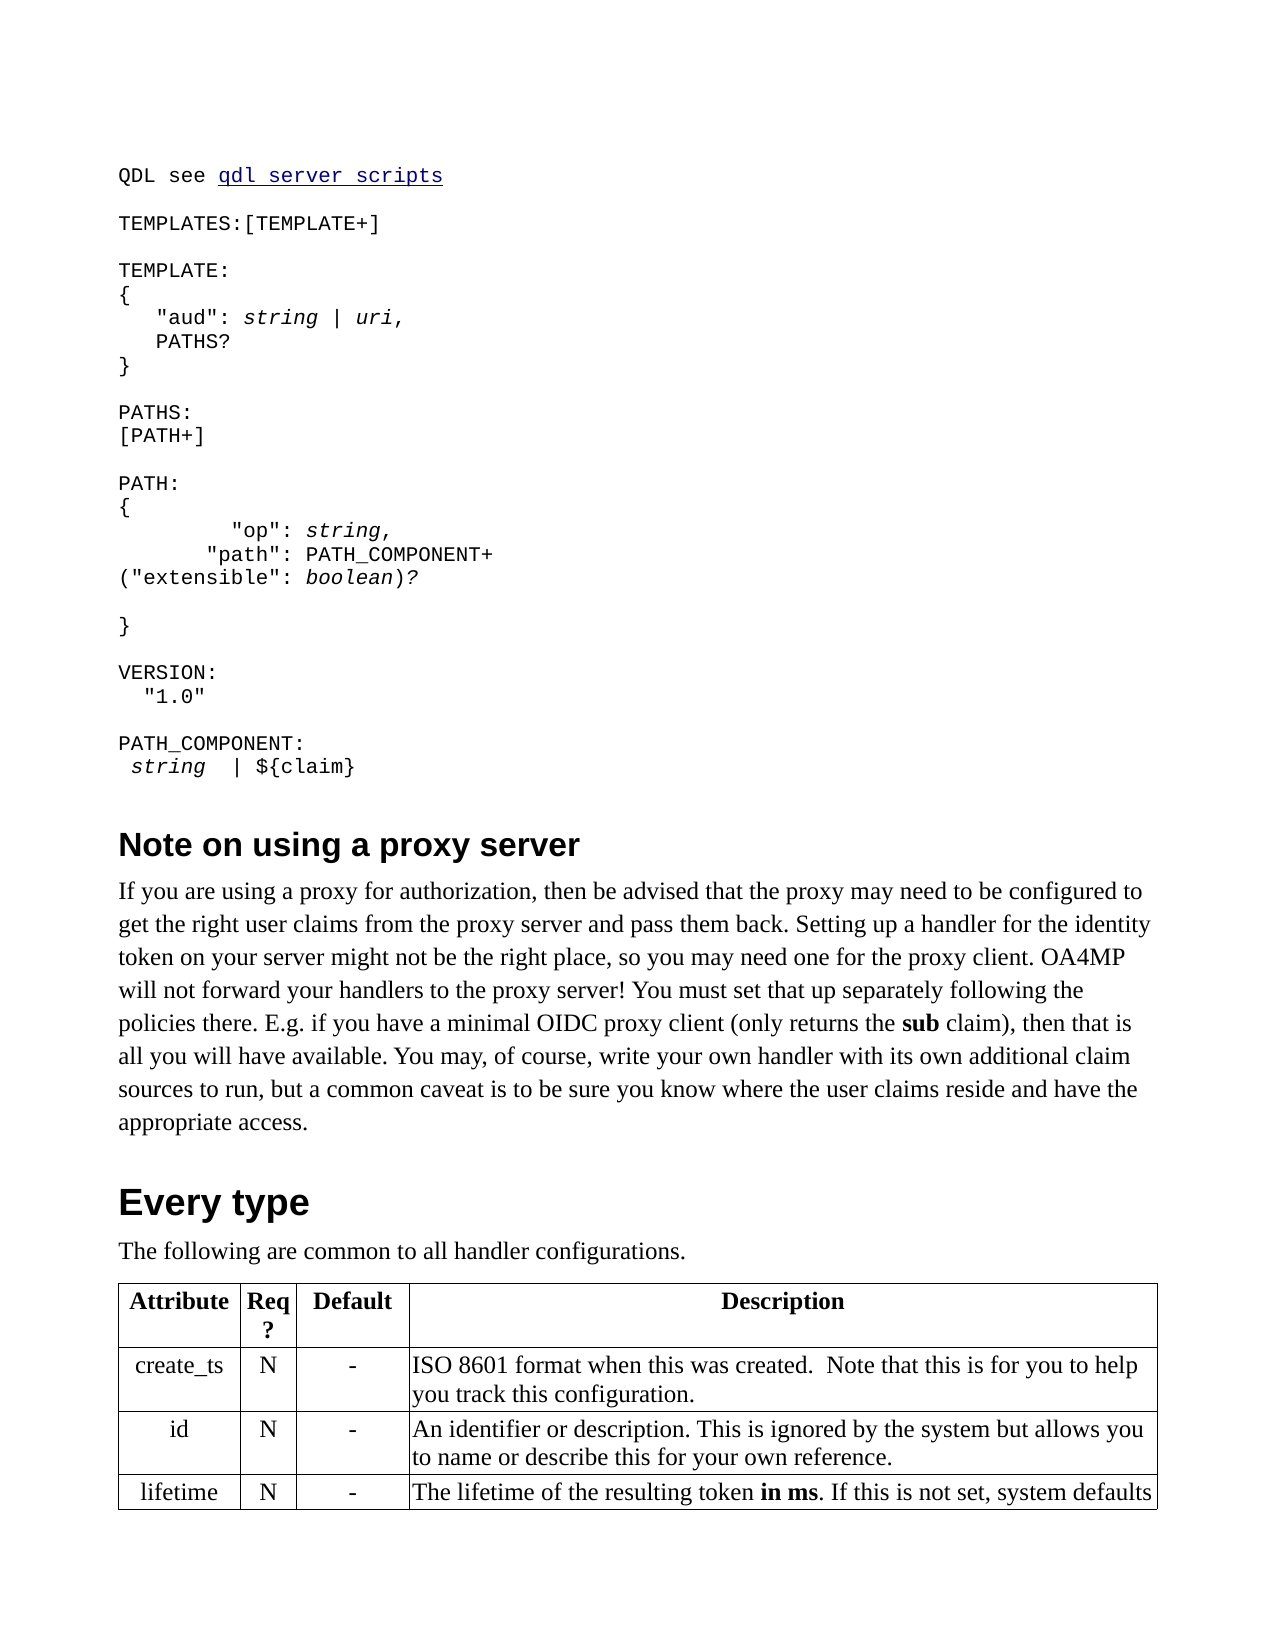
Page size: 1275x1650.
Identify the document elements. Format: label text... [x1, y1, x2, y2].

text PATHS? [118, 331, 1157, 354]
text "aud": string | uri, [118, 307, 1157, 331]
text VERSION: [118, 662, 1157, 686]
table_header Attribute [119, 1284, 240, 1347]
text { [118, 496, 1157, 520]
table_cell N [241, 1412, 296, 1474]
text QDL see qdl server scripts [118, 165, 1157, 189]
table_cell create_ts [119, 1348, 240, 1411]
text PATH_COMPONENT: [118, 733, 1157, 757]
table_cell N [241, 1348, 296, 1411]
text ("extensible": boolean)? [118, 567, 1157, 591]
text PATH: [118, 473, 1157, 496]
text "1.0" [118, 686, 1157, 709]
text "path": PATH_COMPONENT+ [118, 544, 1157, 567]
table_cell id [119, 1412, 240, 1474]
table_header Description [410, 1284, 1157, 1347]
table_cell - [297, 1348, 409, 1411]
text The following are common to all handler configurations. [118, 1236, 1157, 1264]
table_cell The lifetime of the resulting token in ms. If this is not set, system defaults [410, 1475, 1157, 1509]
text "op": string, [118, 520, 1157, 544]
text PATHS: [118, 402, 1157, 426]
table_cell ISO 8601 format when this was created. Note that this is for you to help you track this configuration. [410, 1348, 1157, 1411]
text TEMPLATES:[TEMPLATE+] [118, 213, 1157, 236]
text { [118, 284, 1157, 307]
subtitle Every type [118, 1179, 1157, 1223]
text } [118, 354, 1157, 378]
table_cell An identifier or description. This is ignored by the system but allows you to name or describe this for your own reference. [410, 1412, 1157, 1474]
table_cell - [297, 1412, 409, 1474]
subtitle Note on using a proxy server [118, 825, 1157, 863]
table_header Req? [241, 1284, 296, 1347]
table_header Default [297, 1284, 409, 1347]
table_cell - [297, 1475, 409, 1509]
table_cell N [241, 1475, 296, 1509]
text TEMPLATE: [118, 260, 1157, 284]
text [PATH+] [118, 426, 1157, 449]
text If you are using a proxy for authorization, then be advised that the proxy may need to be configured to get the right user claims from the proxy server and pass them back. Setting up a handler for the identity token on your server might not be the right place, so you may need one for the proxy client. OA4MP will not forward your handlers to the proxy server! You must set that up separately following the policies there. E.g. if you have a minimal OIDC proxy client (only returns the sub claim), then that is all you will have available. You may, of course, write your own handler with its own additional claim sources to run, but a common caveat is to be sure you know where the user claims reside and have the appropriate access. [118, 876, 1157, 1136]
text string | ${claim} [118, 757, 1157, 780]
table_cell lifetime [119, 1475, 240, 1509]
text } [118, 615, 1157, 638]
